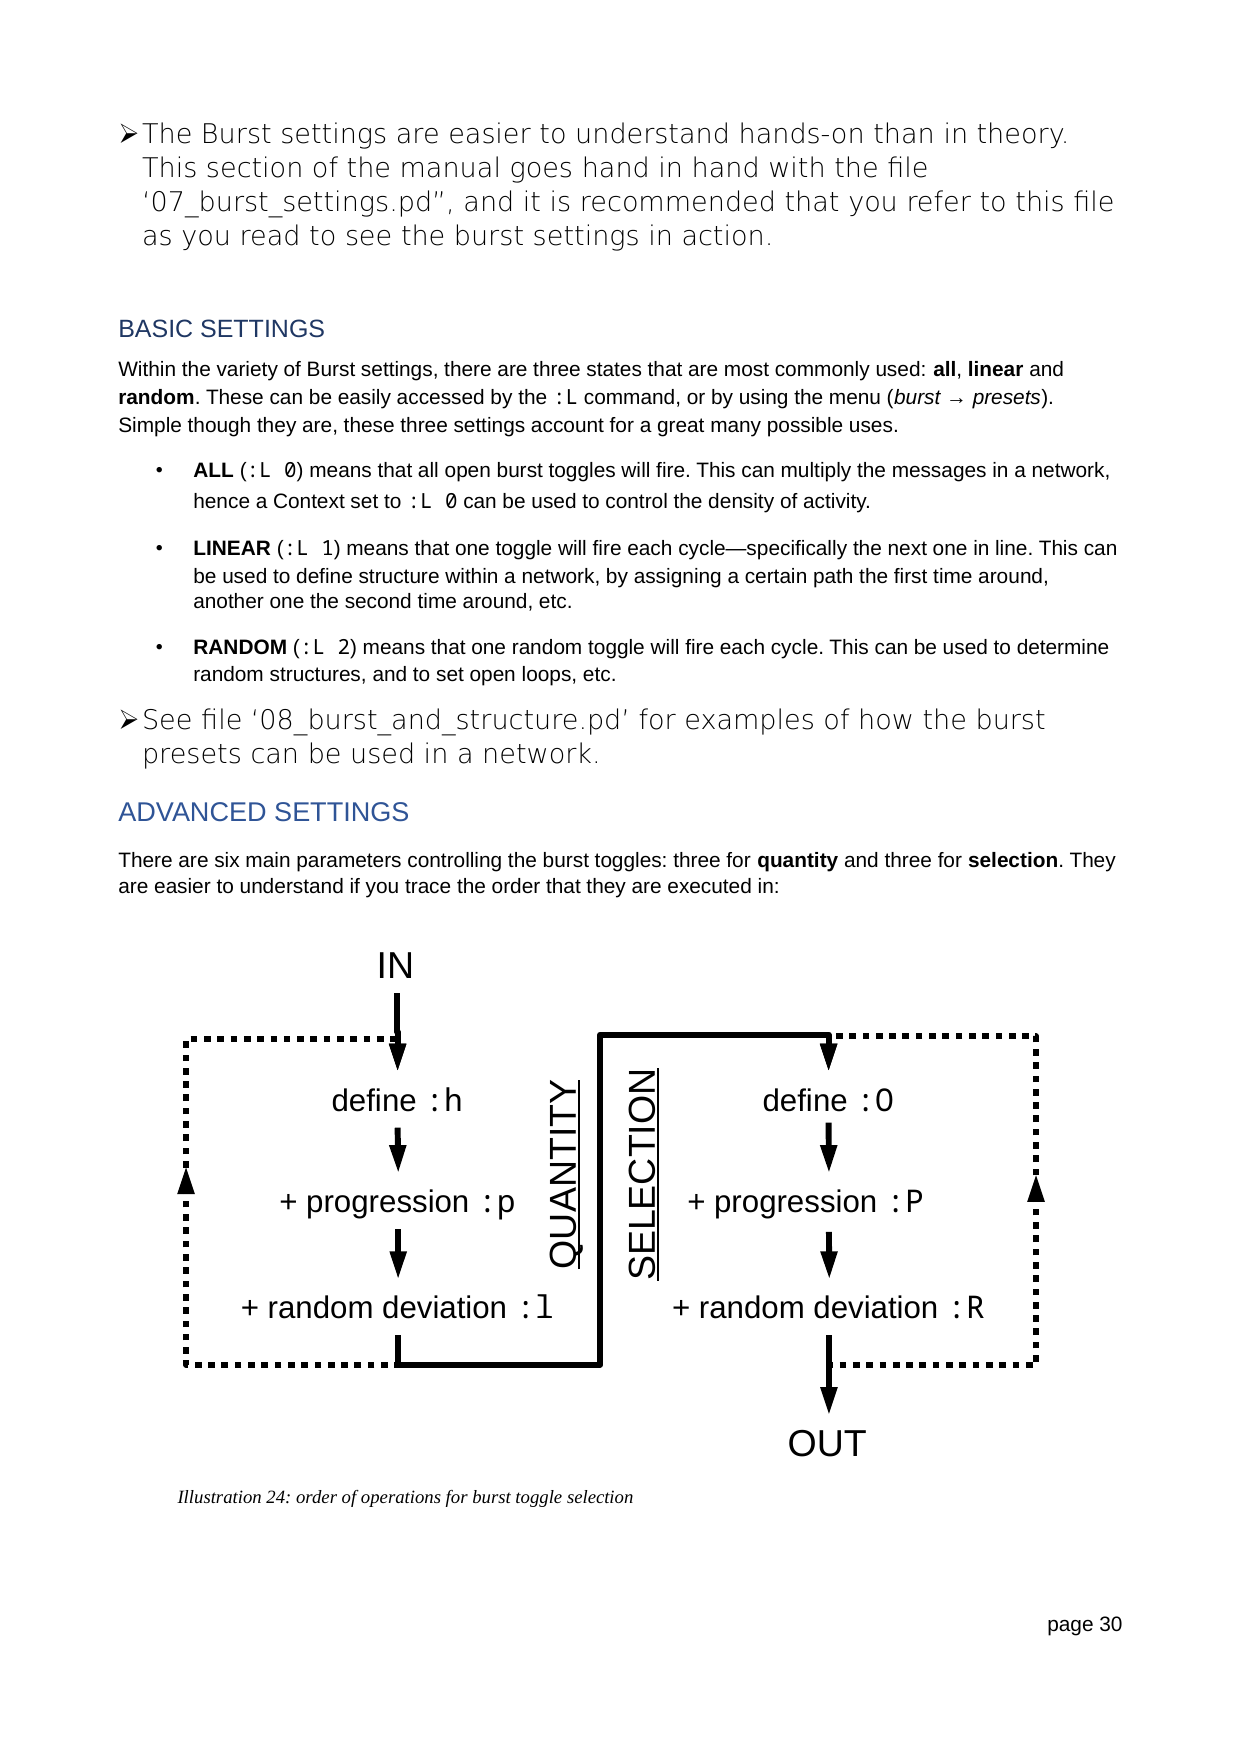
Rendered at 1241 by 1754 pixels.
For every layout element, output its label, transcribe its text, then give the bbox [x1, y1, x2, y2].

subtitle BASIC SETTINGS [118, 313, 1122, 342]
subtitle ADVANCED SETTINGS [118, 796, 1122, 828]
text Within the variety of Burst settings, there are three states that are most commonly used: all, linear and random. These can be easily accessed by the :L command, or by using the menu (burst → presets). Simple though they are, these three settings account for a great many possible uses. [118, 356, 1122, 437]
list RANDOM (:L 2) means that one random toggle will fire each cycle. This can be used to determine random structures, and to set open loops, etc. [156, 632, 1122, 686]
text Illustration 24: order of operations for burst toggle selection [177, 948, 1045, 1508]
text There are six main parameters controlling the burst toggles: three for quantity and three for selection. They are easier to understand if you trace the order that they are executed in: [118, 848, 1122, 898]
list LINEAR (:L 1) means that one toggle will fire each cycle—specifically the next one in line. This can be used to define structure within a network, by assigning a certain path the first time around, another one the second time around, etc. [156, 533, 1122, 613]
list ALL (:L 0) means that all open burst toggles will fire. This can multiply the messages in a network, hence a Context set to :L 0 can be used to control the density of activity. [156, 455, 1122, 514]
list The Burst settings are easier to understand hands-on than in theory. This section of the manual goes hand in hand with the file ‘07_burst_settings.pd”, and it is recommended that you refer to this file as you read to see the burst settings in action. [118, 118, 1122, 252]
list See file ‘08_burst_and_structure.pd’ for examples of how the burst presets can be used in a network. [118, 705, 1122, 770]
